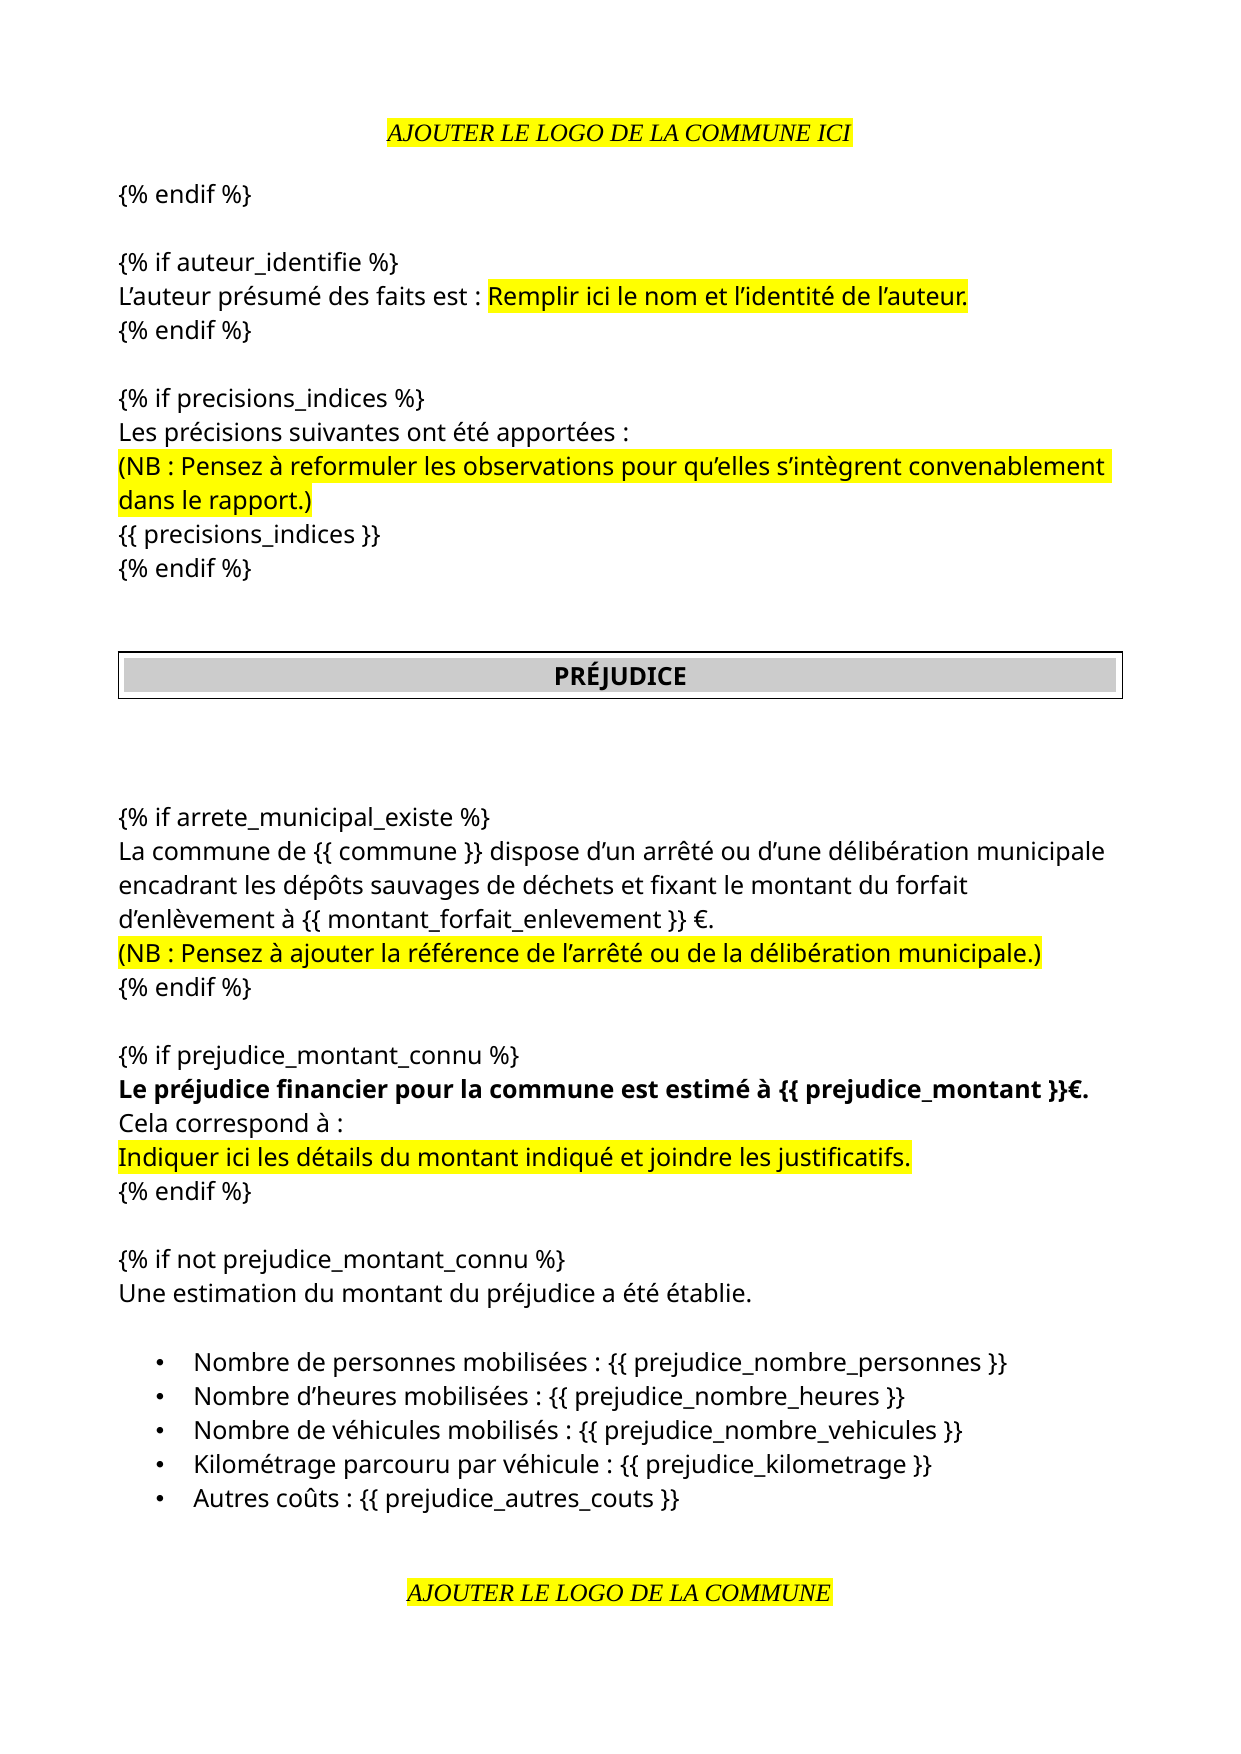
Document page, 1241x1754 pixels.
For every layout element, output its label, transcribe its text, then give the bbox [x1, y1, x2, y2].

list Nombre de véhicules mobilisés : {{ prejudice_nombre_vehicules }} [156, 1412, 1122, 1446]
text L’auteur présumé des faits est : Remplir ici le nom et l’identité de l’auteur. [118, 278, 1122, 313]
text {% if precisions_indices %} [118, 381, 1122, 415]
list Nombre d’heures mobilisées : {{ prejudice_nombre_heures }} [156, 1378, 1122, 1412]
text {% endif %} [118, 551, 1122, 585]
list Kilométrage parcouru par véhicule : {{ prejudice_kilometrage }} [156, 1446, 1122, 1481]
text Les précisions suivantes ont été apportées : [118, 415, 1122, 449]
text {% if arrete_municipal_existe %} [118, 799, 1122, 833]
text {% endif %} [118, 176, 1122, 210]
text (NB : Pensez à reformuler les observations pour qu’elles s’intègrent convenablement dans le rapport.) [118, 449, 1122, 517]
text La commune de {{ commune }} dispose d’un arrêté ou d’une délibération municipale encadrant les dépôts sauvages de déchets et fixant le montant du forfait d’enlèvement à {{ montant_forfait_enlevement }} €. [118, 833, 1122, 936]
text {% if prejudice_montant_connu %} [118, 1038, 1122, 1072]
text {% if auteur_identifie %} [118, 244, 1122, 278]
text {% endif %} [118, 969, 1122, 1004]
text Le préjudice financier pour la commune est estimé à {{ prejudice_montant }}€. [118, 1072, 1122, 1106]
table_header PRÉJUDICE [119, 653, 1122, 698]
text {% endif %} [118, 313, 1122, 347]
text {{ precisions_indices }} [118, 517, 1122, 551]
list Nombre de personnes mobilisées : {{ prejudice_nombre_personnes }} [156, 1344, 1122, 1378]
list Autres coûts : {{ prejudice_autres_couts }} [156, 1481, 1122, 1514]
text {% endif %} [118, 1174, 1122, 1208]
text Cela correspond à : [118, 1106, 1122, 1140]
text Une estimation du montant du préjudice a été établie. [118, 1276, 1122, 1310]
text Indiquer ici les détails du montant indiqué et joindre les justificatifs. [118, 1140, 1122, 1174]
text {% if not prejudice_montant_connu %} [118, 1242, 1122, 1276]
text (NB : Pensez à ajouter la référence de l’arrêté ou de la délibération municipale.) [118, 936, 1122, 969]
